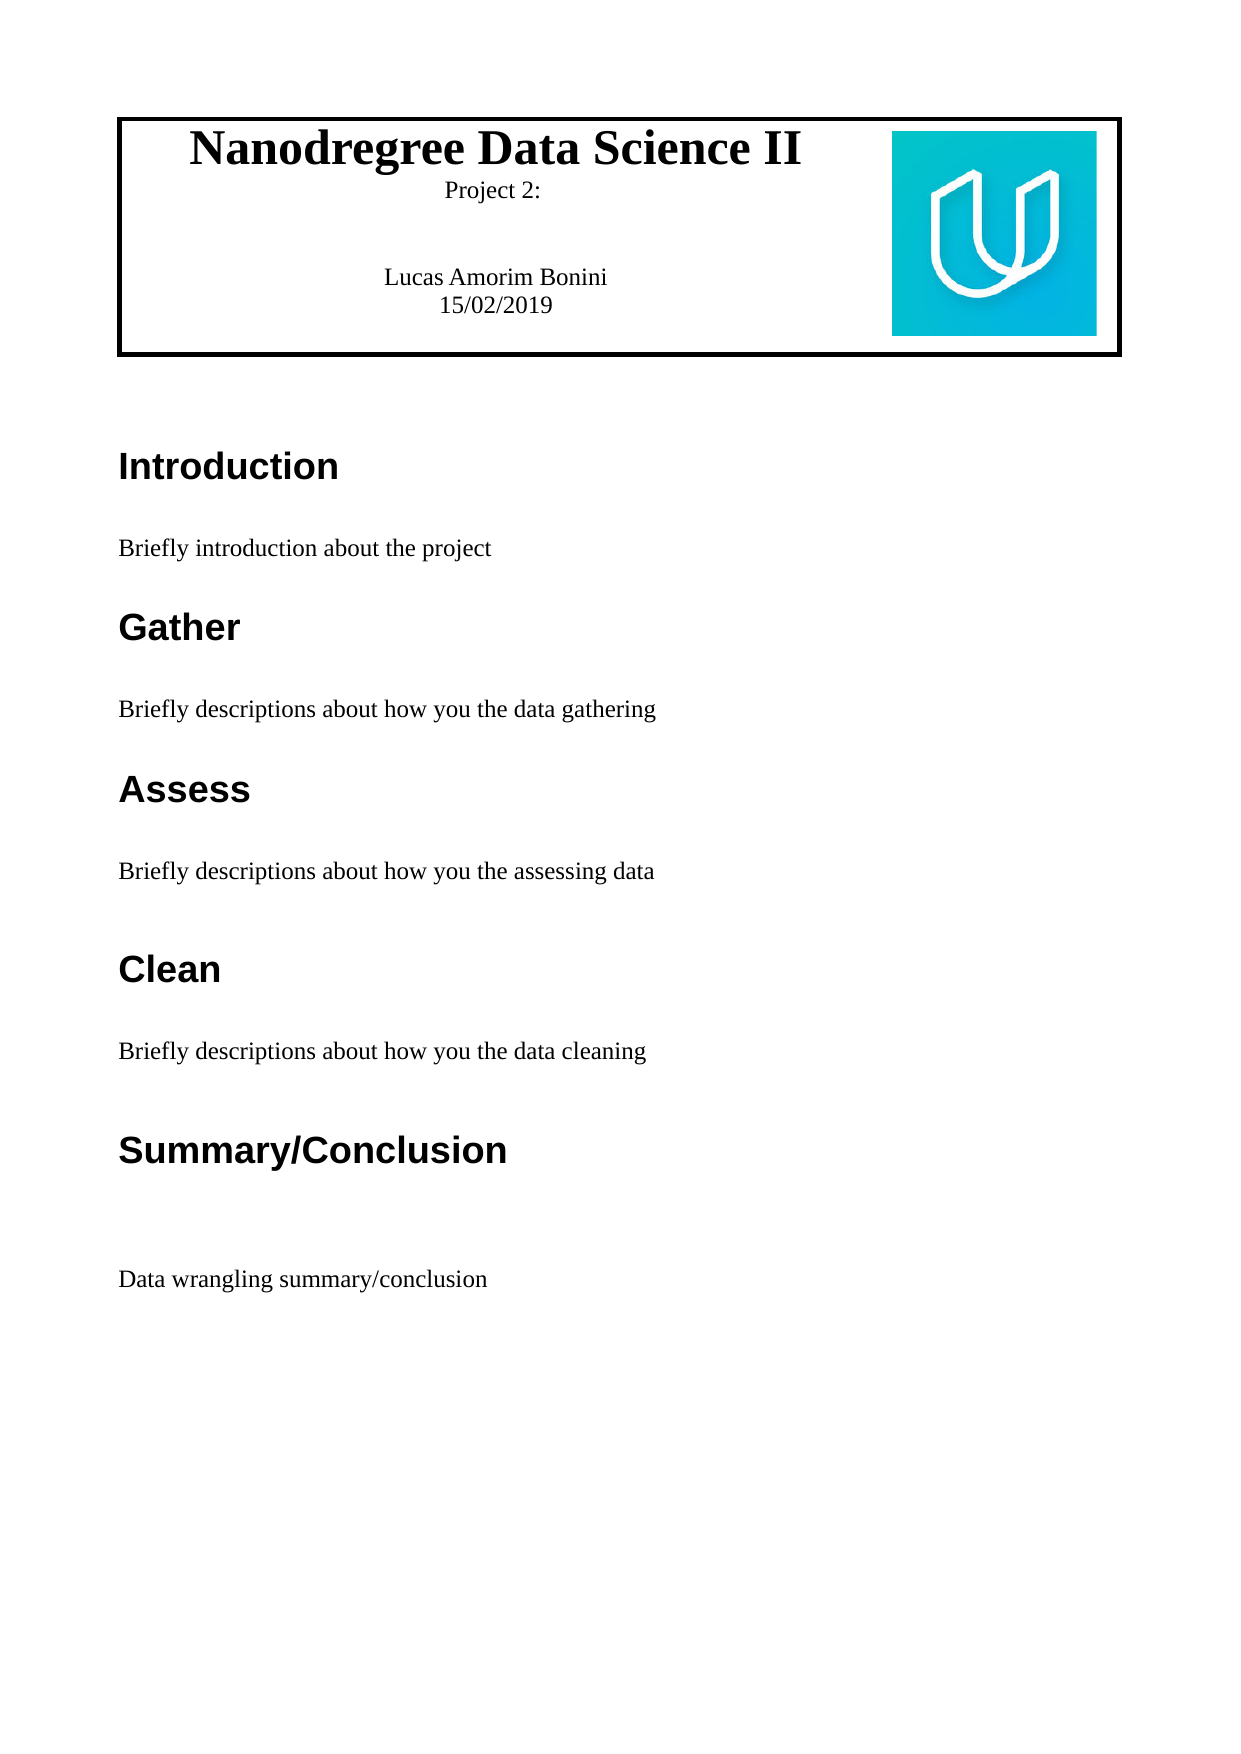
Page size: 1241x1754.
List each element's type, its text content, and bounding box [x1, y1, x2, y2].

text Briefly introduction about the project [118, 499, 1122, 561]
text Data wrangling summary/conclusion [118, 1231, 1122, 1293]
subtitle Gather [118, 605, 1122, 649]
text Nanodregree Data Science II [122, 121, 1117, 176]
text Briefly descriptions about how you the data cleaning [118, 1003, 1122, 1065]
text Briefly descriptions about how you the assessing data [118, 823, 1122, 885]
subtitle Clean [118, 947, 1122, 991]
text Lucas Amorim Bonini [122, 262, 892, 291]
subtitle Assess [118, 767, 1122, 811]
text [1097, 176, 1117, 204]
text [1097, 291, 1117, 319]
text [1097, 262, 1117, 291]
subtitle Introduction [118, 443, 1122, 487]
text Project 2: [122, 176, 892, 204]
text 15/02/2019 [122, 291, 892, 319]
picture [892, 131, 1097, 336]
text Briefly descriptions about how you the data gathering [118, 661, 1122, 723]
subtitle Summary/Conclusion [118, 1127, 1122, 1171]
